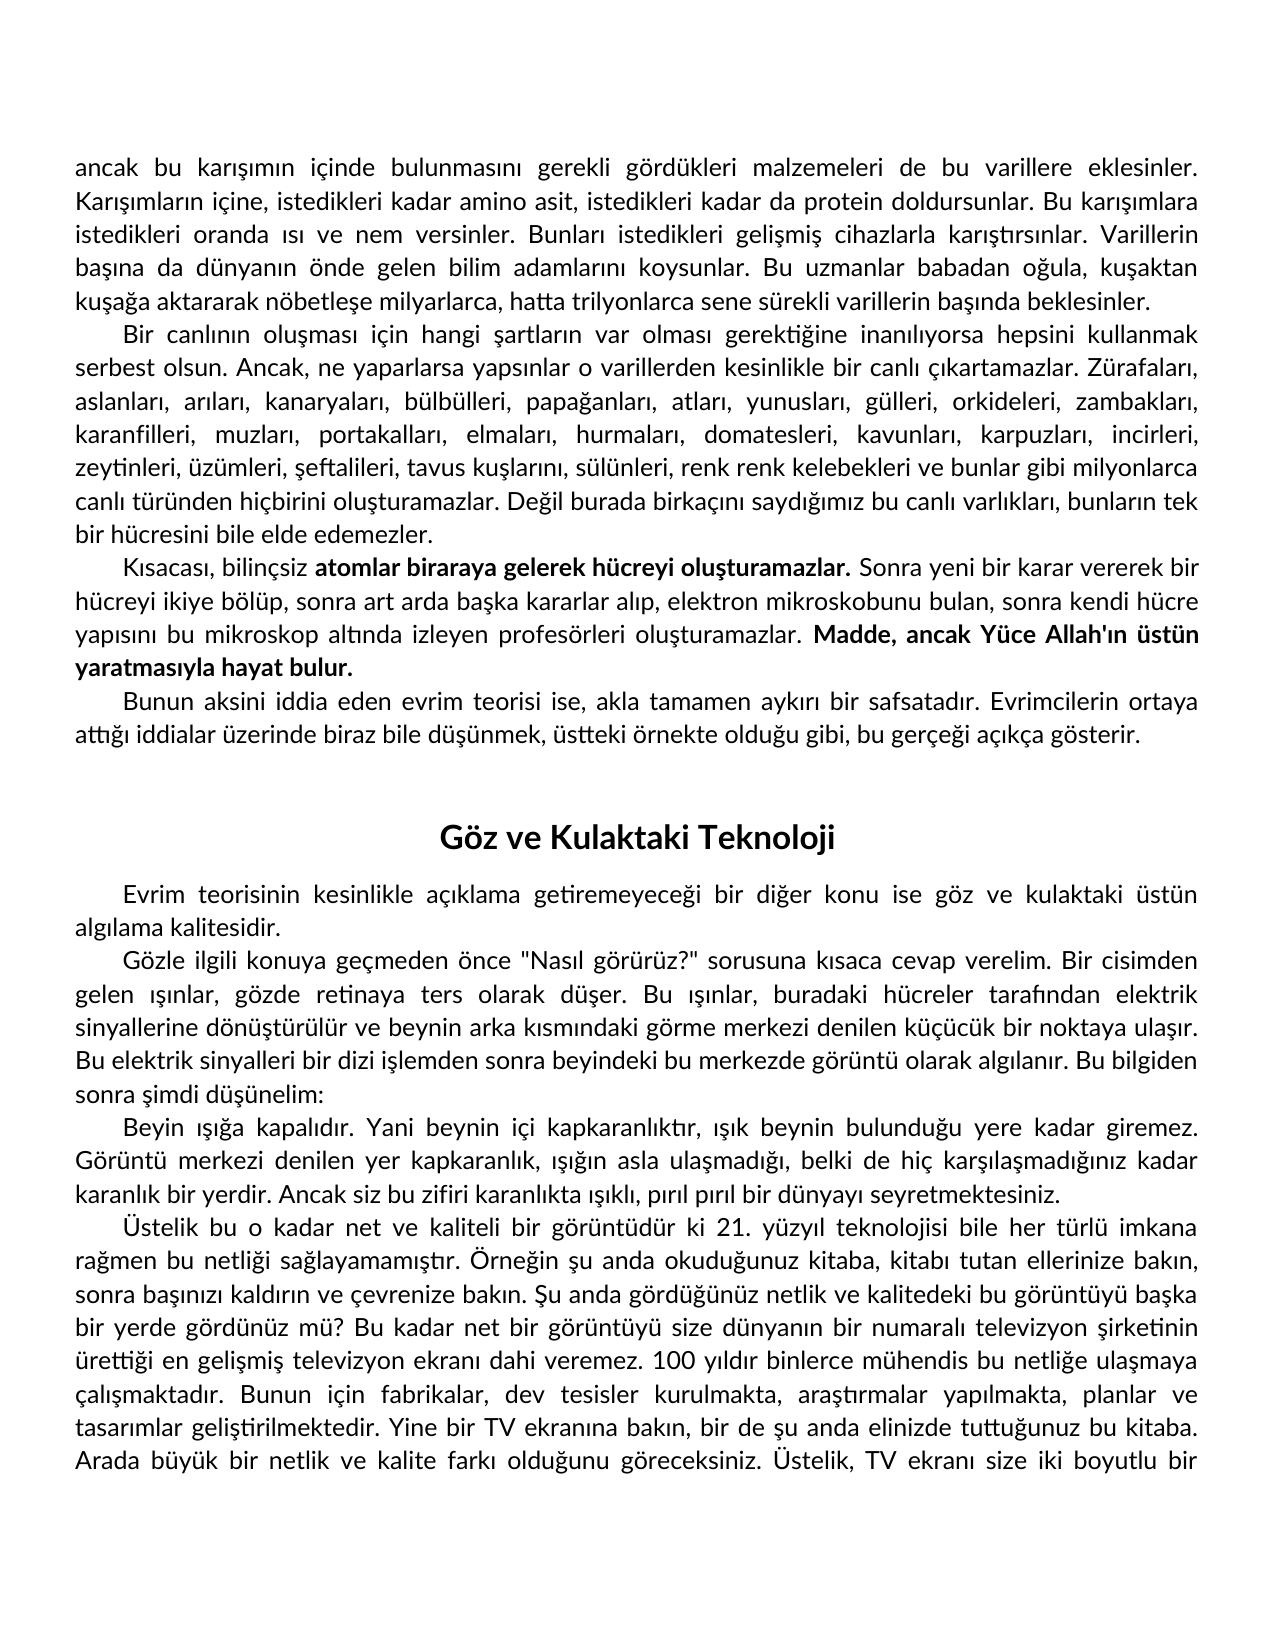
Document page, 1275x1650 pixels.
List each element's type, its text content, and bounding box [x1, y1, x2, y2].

text Bir canlının oluşması için hangi şartların var olması gerektiğine inanılıyorsa hepsini kullanmak serbest olsun. Ancak, ne yaparlarsa yapsınlar o varillerden kesinlikle bir canlı çıkartamazlar. Zürafaları, aslanları, arıları, kanaryaları, bülbülleri, papağanları, atları, yunusları, gülleri, orkideleri, zambakları, karanfilleri, muzları, portakalları, elmaları, hurmaları, domatesleri, kavunları, karpuzları, incirleri, zeytinleri, üzümleri, şeftalileri, tavus kuşlarını, sülünleri, renk renk kelebekleri ve bunlar gibi milyonlarca canlı türünden hiçbirini oluşturamazlar. Değil burada birkaçını saydığımız bu canlı varlıkları, bunların tek bir hücresini bile elde edemezler. [75, 317, 1200, 550]
text ancak bu karışımın içinde bulunmasını gerekli gördükleri malzemeleri de bu varillere eklesinler. Karışımların içine, istedikleri kadar amino asit, istedikleri kadar da protein doldursunlar. Bu karışımlara istedikleri oranda ısı ve nem versinler. Bunları istedikleri gelişmiş cihazlarla karıştırsınlar. Varillerin başına da dünyanın önde gelen bilim adamlarını koysunlar. Bu uzmanlar babadan oğula, kuşaktan kuşağa aktararak nöbetleşe milyarlarca, hatta trilyonlarca sene sürekli varillerin başında beklesinler. [75, 150, 1200, 317]
text Göz ve Kulaktaki Teknoloji [75, 813, 1200, 859]
text Beyin ışığa kapalıdır. Yani beynin içi kapkaranlıktır, ışık beynin bulunduğu yere kadar giremez. Görüntü merkezi denilen yer kapkaranlık, ışığın asla ulaşmadığı, belki de hiç karşılaşmadığınız kadar karanlık bir yerdir. Ancak siz bu zifiri karanlıkta ışıklı, pırıl pırıl bir dünyayı seyretmektesiniz. [75, 1110, 1200, 1210]
text Bunun aksini iddia eden evrim teorisi ise, akla tamamen aykırı bir safsatadır. Evrimcilerin ortaya attığı iddialar üzerinde biraz bile düşünmek, üstteki örnekte olduğu gibi, bu gerçeği açıkça gösterir. [75, 683, 1200, 750]
text Evrim teorisinin kesinlikle açıklama getiremeyeceği bir diğer konu ise göz ve kulaktaki üstün algılama kalitesidir. [75, 876, 1200, 943]
text Üstelik bu o kadar net ve kaliteli bir görüntüdür ki 21. yüzyıl teknolojisi bile her türlü imkana rağmen bu netliği sağlayamamıştır. Örneğin şu anda okuduğunuz kitaba, kitabı tutan ellerinize bakın, sonra başınızı kaldırın ve çevrenize bakın. Şu anda gördüğünüz netlik ve kalitedeki bu görüntüyü başka bir yerde gördünüz mü? Bu kadar net bir görüntüyü size dünyanın bir numaralı televizyon şirketinin ürettiği en gelişmiş televizyon ekranı dahi veremez. 100 yıldır binlerce mühendis bu netliğe ulaşmaya çalışmaktadır. Bunun için fabrikalar, dev tesisler kurulmakta, araştırmalar yapılmakta, planlar ve tasarımlar geliştirilmektedir. Yine bir TV ekranına bakın, bir de şu anda elinizde tuttuğunuz bu kitaba. Arada büyük bir netlik ve kalite farkı olduğunu göreceksiniz. Üstelik, TV ekranı size iki boyutlu bir [75, 1210, 1200, 1476]
text Kısacası, bilinçsiz atomlar biraraya gelerek hücreyi oluşturamazlar. Sonra yeni bir karar vererek bir hücreyi ikiye bölüp, sonra art arda başka kararlar alıp, elektron mikroskobunu bulan, sonra kendi hücre yapısını bu mikroskop altında izleyen profesörleri oluşturamazlar. Madde, ancak Yüce Allah'ın üstün yaratmasıyla hayat bulur. [75, 550, 1200, 683]
text Gözle ilgili konuya geçmeden önce "Nasıl görürüz?" sorusuna kısaca cevap verelim. Bir cisimden gelen ışınlar, gözde retinaya ters olarak düşer. Bu ışınlar, buradaki hücreler tarafından elektrik sinyallerine dönüştürülür ve beynin arka kısmındaki görme merkezi denilen küçücük bir noktaya ulaşır. Bu elektrik sinyalleri bir dizi işlemden sonra beyindeki bu merkezde görüntü olarak algılanır. Bu bilgiden sonra şimdi düşünelim: [75, 943, 1200, 1110]
